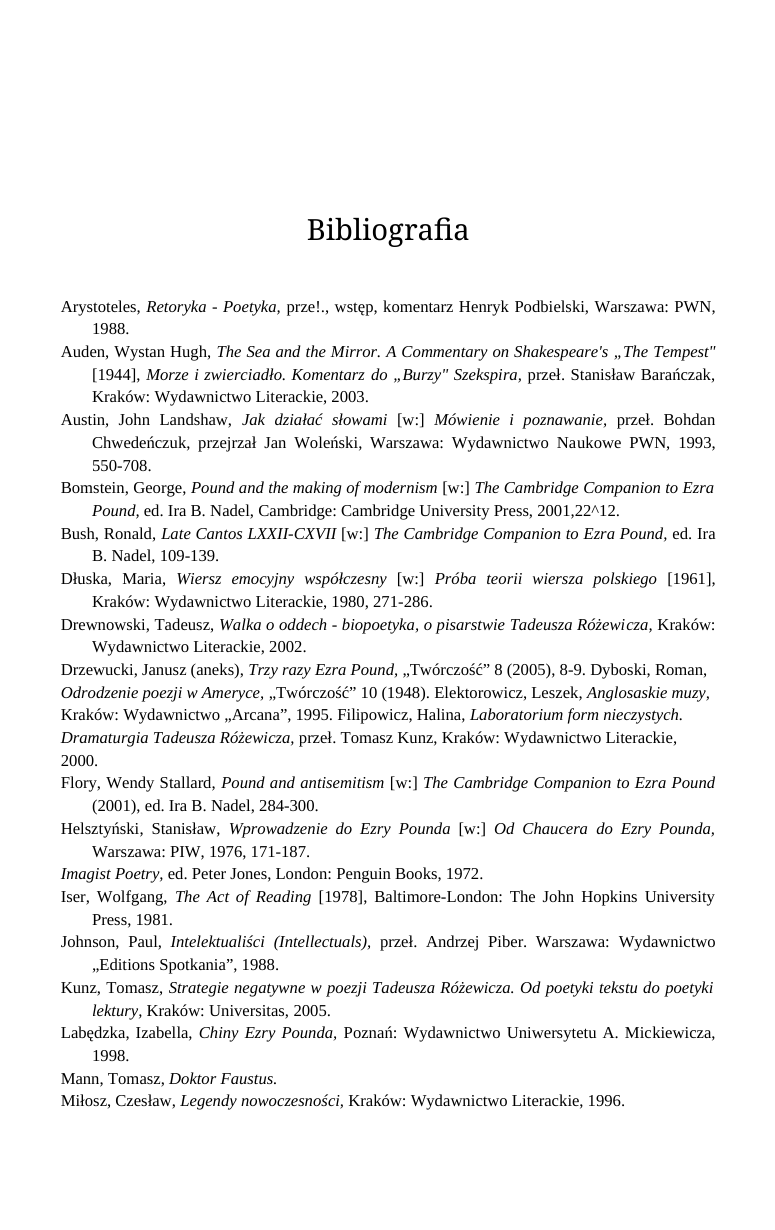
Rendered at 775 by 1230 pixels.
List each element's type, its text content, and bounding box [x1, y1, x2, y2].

text Imagist Poetry, ed. Peter Jones, London: Penguin Books, 1972. [61, 864, 716, 883]
text Auden, Wystan Hugh, The Sea and the Mirror. A Commentary on Shakespeare's „The Tempest" [1944], Morze i zwierciadło. Komentarz do „Burzy" Szekspira, przeł. Stanisław Barańczak, Kraków: Wydawnictwo Literackie, 2003. [61, 342, 716, 406]
text Drewnowski, Tadeusz, Walka o oddech - biopoetyka, o pisarstwie Tadeusza Różewi­cza, Kraków: Wydawnictwo Literackie, 2002. [61, 614, 716, 656]
text Dłuska, Maria, Wiersz emocyjny współczesny [w:] Próba teorii wiersza polskiego [1961], Kraków: Wydawnictwo Literackie, 1980, 271-286. [61, 569, 716, 611]
text Johnson, Paul, Intelektualiści (Intellectuals), przeł. Andrzej Piber. Warszawa: Wy­dawnictwo „Editions Spotkania”, 1988. [61, 932, 716, 974]
text Helsztyński, Stanisław, Wprowadzenie do Ezry Pounda [w:] Od Chaucera do Ezry Pounda, Warszawa: PIW, 1976, 171-187. [61, 819, 716, 861]
text Drzewucki, Janusz (aneks), Trzy razy Ezra Pound, „Twórczość” 8 (2005), 8-9. Dyboski, Roman, Odrodzenie poezji w Ameryce, „Twórczość” 10 (1948). Elektorowicz, Leszek, Anglosaskie muzy, Kraków: Wydawnictwo „Arcana”, 1995. Filipowicz, Halina, Laboratorium form nieczystych. Dramaturgia Tadeusza Różewi­cza, przeł. Tomasz Kunz, Kraków: Wydawnictwo Literackie, 2000. [61, 660, 716, 770]
text Flory, Wendy Stallard, Pound and antisemitism [w:] The Cambridge Companion to Ezra Pound (2001), ed. Ira B. Nadel, 284-300. [61, 773, 716, 815]
text Arystoteles, Retoryka - Poetyka, prze!., wstęp, komentarz Henryk Podbielski, War­szawa: PWN, 1988. [61, 296, 716, 338]
text Miłosz, Czesław, Legendy nowoczesności, Kraków: Wydawnictwo Literackie, 1996. [61, 1091, 716, 1110]
text Bush, Ronald, Late Cantos LXXII-CXVII [w:] The Cambridge Companion to Ezra Pound, ed. Ira B. Nadel, 109-139. [61, 523, 716, 565]
text Bomstein, George, Pound and the making of modernism [w:] The Cambridge Compa­nion to Ezra Pound, ed. Ira B. Nadel, Cambridge: Cambridge University Press, 2001,22^12. [61, 478, 716, 520]
text Kunz, Tomasz, Strategie negatywne w poezji Tadeusza Różewicza. Od poetyki tekstu do poetyki lektury, Kraków: Universitas, 2005. [61, 978, 716, 1019]
text Labędzka, Izabella, Chiny Ezry Pounda, Poznań: Wydawnictwo Uniwersytetu A. Mic­kiewicza, 1998. [61, 1023, 716, 1065]
subtitle Bibliografia [61, 209, 716, 249]
text Mann, Tomasz, Doktor Faustus. [61, 1068, 716, 1088]
text Iser, Wolfgang, The Act of Reading [1978], Baltimore-London: The John Hopkins University Press, 1981. [61, 887, 716, 929]
text Austin, John Landshaw, Jak działać słowami [w:] Mówienie i poznawanie, przeł. Bohdan Chwedeńczuk, przejrzał Jan Woleński, Warszawa: Wydawnictwo Na­ukowe PWN, 1993, 550-708. [61, 410, 716, 474]
